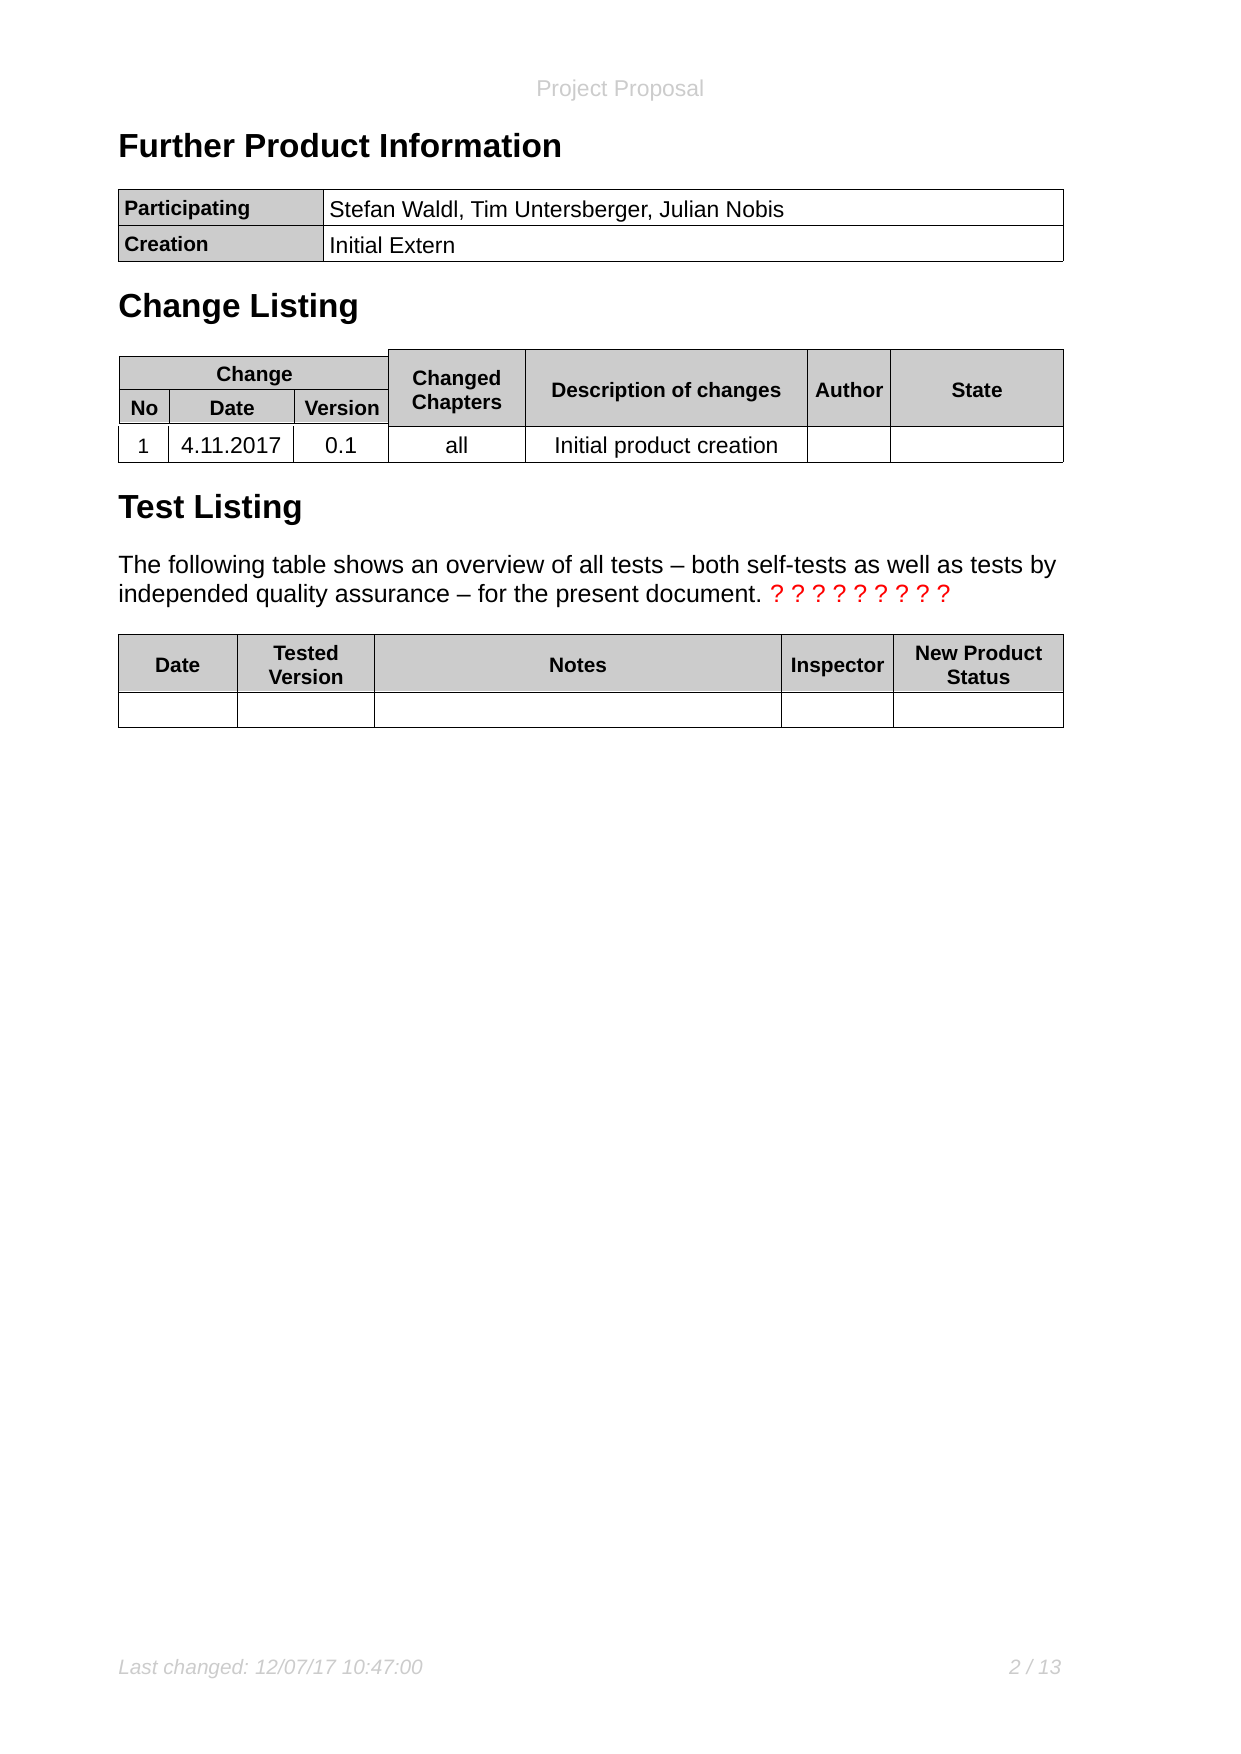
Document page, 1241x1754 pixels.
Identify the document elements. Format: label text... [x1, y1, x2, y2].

table_header Author [808, 350, 890, 426]
table_cell [782, 693, 893, 727]
table_cell Version [295, 390, 388, 422]
table_cell [119, 693, 237, 727]
table_cell Creation [119, 226, 323, 261]
table_cell [808, 427, 890, 462]
table_cell [891, 427, 1063, 462]
table_header Tested Version [238, 635, 374, 691]
table_header Notes [375, 635, 781, 691]
table_header Inspector [782, 635, 893, 691]
table_header [118, 349, 388, 356]
table_header Date [119, 635, 237, 691]
text Test Listing [118, 487, 1122, 526]
text The following table shows an overview of all tests – both self-tests as well as tests by independed quality assurance – for the present document. ? ? ? ? ? ? ? ? ? [118, 550, 1122, 608]
table_cell 1 [119, 426, 168, 462]
table_cell [375, 693, 781, 727]
table_cell No [120, 390, 169, 422]
table_header Description of changes [526, 350, 807, 426]
table_cell 0.1 [294, 426, 388, 462]
table_header New Product Status [894, 635, 1063, 691]
table_header Participating [119, 190, 323, 225]
table_header Changed Chapters [389, 350, 525, 426]
text Further Product Information [118, 126, 1122, 164]
text Change Listing [118, 286, 1122, 324]
table_cell Initial Extern [324, 226, 1063, 261]
table_header Stefan Waldl, Tim Untersberger, Julian Nobis [324, 190, 1063, 225]
table_cell Initial product creation [526, 427, 807, 462]
table_cell Date [170, 390, 294, 422]
table_header Change [120, 357, 388, 389]
table_cell [238, 693, 374, 727]
table_cell 4.11.2017 [169, 426, 293, 462]
table_cell [894, 693, 1063, 727]
table_cell all [389, 427, 525, 462]
table_header State [891, 350, 1063, 426]
